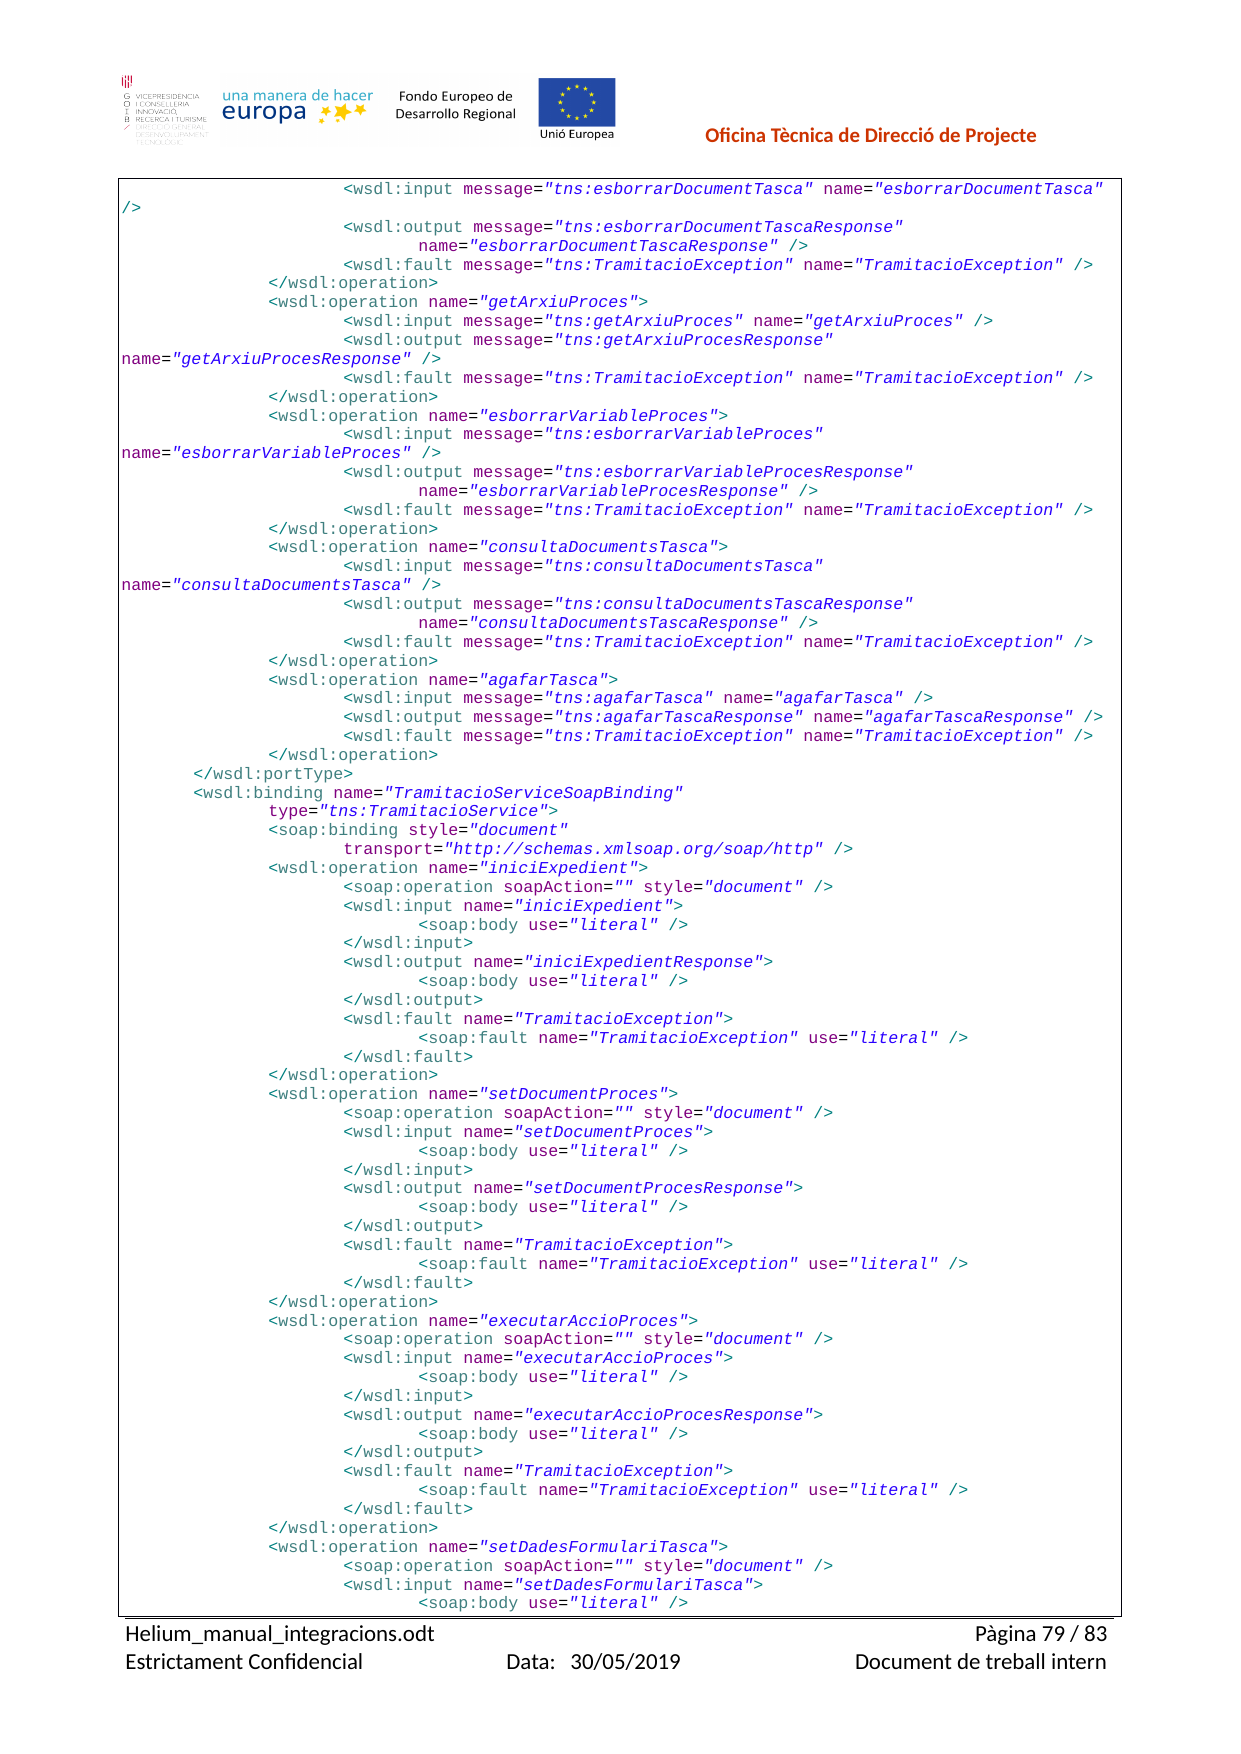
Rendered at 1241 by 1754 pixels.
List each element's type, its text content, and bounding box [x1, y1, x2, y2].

text <wsdl:fault name="TramitacioException"> [119, 1233, 1121, 1252]
text <wsdl:binding name="TramitacioServiceSoapBinding" [119, 781, 1121, 800]
text <wsdl:output name="setDocumentProcesResponse"> [119, 1177, 1121, 1196]
picture [219, 73, 621, 147]
text </wsdl:output> [119, 988, 1121, 1007]
text <wsdl:input message="tns:esborrarDocumentTasca" name="esborrarDocumentTasca" /> [119, 179, 1121, 215]
text <wsdl:operation name="executarAccioProces"> [119, 1309, 1121, 1328]
text <soap:operation soapAction="" style="document" /> [119, 1554, 1121, 1573]
text </wsdl:operation> [119, 385, 1121, 404]
text <wsdl:fault message="tns:TramitacioException" name="TramitacioException" /> [119, 366, 1121, 385]
text </wsdl:operation> [119, 649, 1121, 668]
text <soap:body use="literal" /> [119, 969, 1121, 988]
text </wsdl:input> [119, 1158, 1121, 1177]
text name="esborrarDocumentTascaResponse" /> [119, 234, 1121, 253]
text <soap:fault name="TramitacioException" use="literal" /> [119, 1252, 1121, 1271]
text <wsdl:input message="tns:esborrarVariableProces" name="esborrarVariableProces" /> [119, 423, 1121, 461]
text </wsdl:operation> [119, 517, 1121, 536]
text <wsdl:input message="tns:getArxiuProces" name="getArxiuProces" /> [119, 310, 1121, 328]
text <wsdl:operation name="esborrarVariableProces"> [119, 404, 1121, 423]
text </wsdl:operation> [119, 743, 1121, 762]
text <wsdl:operation name="getArxiuProces"> [119, 291, 1121, 310]
text <wsdl:fault message="tns:TramitacioException" name="TramitacioException" /> [119, 630, 1121, 649]
text </wsdl:operation> [119, 1516, 1121, 1535]
text <soap:body use="literal" /> [119, 1592, 1121, 1616]
text <wsdl:input name="setDadesFormulariTasca"> [119, 1573, 1121, 1592]
text <wsdl:operation name="consultaDocumentsTasca"> [119, 536, 1121, 555]
text <wsdl:input message="tns:agafarTasca" name="agafarTasca" /> [119, 687, 1121, 706]
text <soap:operation soapAction="" style="document" /> [119, 1102, 1121, 1120]
text <soap:operation soapAction="" style="document" /> [119, 875, 1121, 894]
text </wsdl:portType> [119, 762, 1121, 781]
text <wsdl:operation name="agafarTasca"> [119, 668, 1121, 687]
text <wsdl:fault message="tns:TramitacioException" name="TramitacioException" /> [119, 498, 1121, 517]
text <soap:body use="literal" /> [119, 1422, 1121, 1441]
text <wsdl:fault message="tns:TramitacioException" name="TramitacioException" /> [119, 724, 1121, 743]
text <soap:body use="literal" /> [119, 1366, 1121, 1384]
text <wsdl:input message="tns:consultaDocumentsTasca" name="consultaDocumentsTasca" /> [119, 555, 1121, 592]
text name="esborrarVariableProcesResponse" /> [119, 479, 1121, 498]
text <soap:fault name="TramitacioException" use="literal" /> [119, 1026, 1121, 1045]
text <soap:body use="literal" /> [119, 1139, 1121, 1158]
text <wsdl:fault message="tns:TramitacioException" name="TramitacioException" /> [119, 253, 1121, 272]
text <wsdl:output message="tns:agafarTascaResponse" name="agafarTascaResponse" /> [119, 706, 1121, 724]
text </wsdl:operation> [119, 1064, 1121, 1083]
text <wsdl:operation name="iniciExpedient"> [119, 856, 1121, 875]
text <wsdl:output name="iniciExpedientResponse"> [119, 951, 1121, 969]
text name="consultaDocumentsTascaResponse" /> [119, 611, 1121, 630]
picture [118, 73, 213, 147]
text <wsdl:output name="executarAccioProcesResponse"> [119, 1403, 1121, 1422]
text </wsdl:output> [119, 1441, 1121, 1460]
text transport="http://schemas.xmlsoap.org/soap/http" /> [119, 838, 1121, 856]
text <wsdl:fault name="TramitacioException"> [119, 1007, 1121, 1026]
text </wsdl:fault> [119, 1271, 1121, 1290]
text <wsdl:operation name="setDadesFormulariTasca"> [119, 1535, 1121, 1554]
text <wsdl:operation name="setDocumentProces"> [119, 1083, 1121, 1102]
text <wsdl:output message="tns:esborrarDocumentTascaResponse" [119, 215, 1121, 234]
text <wsdl:output message="tns:consultaDocumentsTascaResponse" [119, 592, 1121, 611]
text </wsdl:operation> [119, 1290, 1121, 1309]
text <soap:body use="literal" /> [119, 1196, 1121, 1215]
text <wsdl:input name="setDocumentProces"> [119, 1120, 1121, 1139]
text <wsdl:input name="executarAccioProces"> [119, 1347, 1121, 1366]
text <soap:body use="literal" /> [119, 913, 1121, 932]
text <soap:operation soapAction="" style="document" /> [119, 1328, 1121, 1347]
text </wsdl:input> [119, 932, 1121, 951]
text <soap:fault name="TramitacioException" use="literal" /> [119, 1479, 1121, 1497]
text </wsdl:output> [119, 1215, 1121, 1233]
text </wsdl:fault> [119, 1045, 1121, 1064]
text <wsdl:output message="tns:getArxiuProcesResponse" name="getArxiuProcesResponse" /> [119, 328, 1121, 366]
text type="tns:TramitacioService"> [119, 800, 1121, 819]
text </wsdl:input> [119, 1384, 1121, 1403]
text <wsdl:fault name="TramitacioException"> [119, 1460, 1121, 1479]
text <soap:binding style="document" [119, 819, 1121, 838]
text <wsdl:input name="iniciExpedient"> [119, 894, 1121, 913]
text </wsdl:fault> [119, 1497, 1121, 1516]
text <wsdl:output message="tns:esborrarVariableProcesResponse" [119, 461, 1121, 479]
text </wsdl:operation> [119, 272, 1121, 291]
